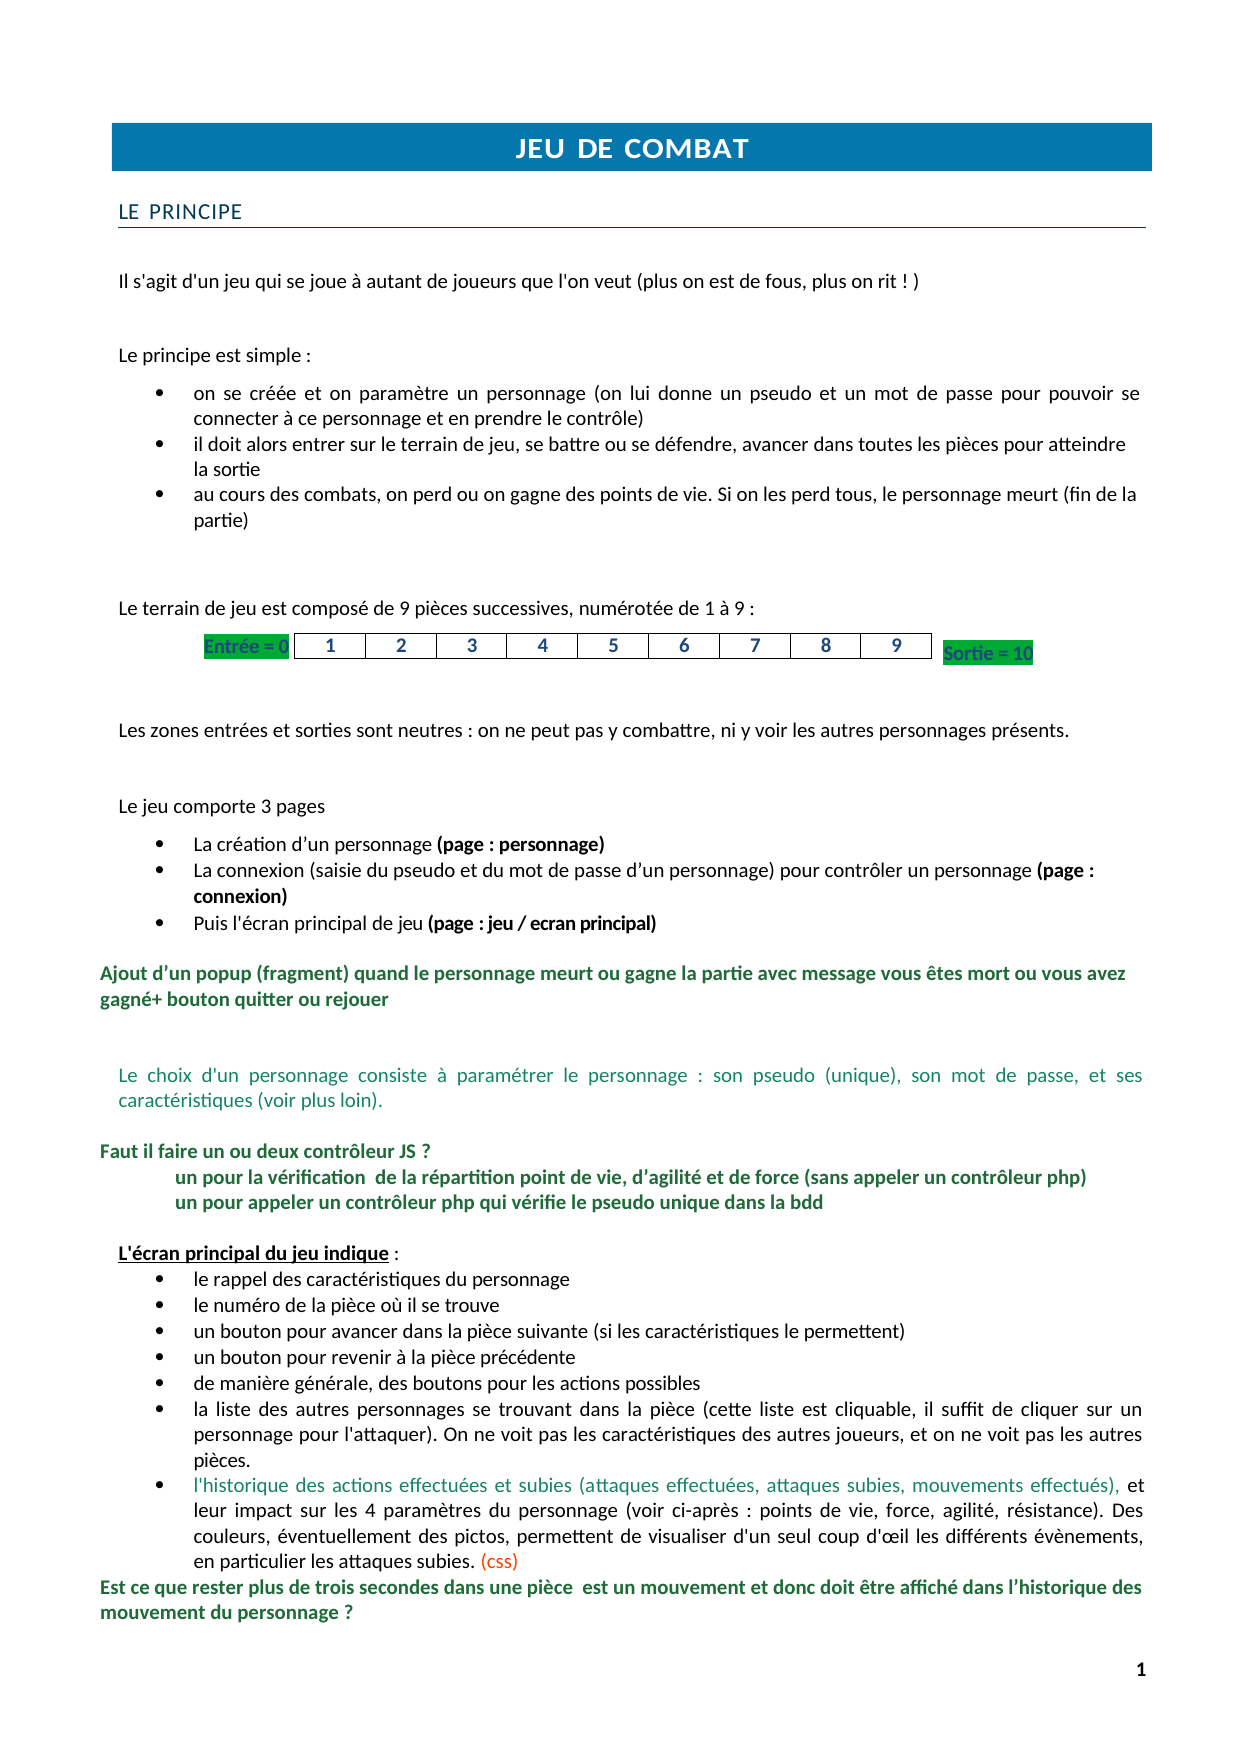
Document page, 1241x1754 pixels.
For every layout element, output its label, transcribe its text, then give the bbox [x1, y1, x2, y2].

subtitle L'écran principal du jeu indique : [118, 1240, 1163, 1265]
text 2 [367, 634, 436, 657]
text 9 [863, 634, 931, 657]
text Sortie = 10 [943, 640, 1163, 665]
text un pour appeler un contrôleur php qui vérifie le pseudo unique dans la bdd [100, 1189, 1144, 1215]
list Puis l'écran principal de jeu (page : jeu / ecran principal) [156, 909, 1163, 935]
text Faut il faire un ou deux contrôleur JS ? [100, 1138, 1144, 1164]
text 4 [509, 634, 577, 657]
list un bouton pour avancer dans la pièce suivante (si les caractéristiques le permettent) [156, 1318, 1163, 1344]
list Est ce que rester plus de trois secondes dans une pièce est un mouvement et donc doit être affiché dans l’historique des mouvement du personnage ? [100, 1574, 1144, 1625]
list un bouton pour revenir à la pièce précédente [156, 1344, 1163, 1370]
text Les zones entrées et sorties sont neutres : on ne peut pas y combattre, ni y voir les autres personnages présents. Le jeu comporte 3 pages [118, 666, 1079, 818]
list le rappel des caractéristiques du personnage [156, 1265, 1163, 1291]
text Il s'agit d'un jeu qui se joue à autant de joueurs que l'on veut (plus on est de fous, plus on rit ! ) Le principe est simple : [118, 226, 930, 377]
text JEU DE COMBAT [112, 130, 1152, 165]
list la liste des autres personnages se trouvant dans la pièce (cette liste est cliquable, il suffit de cliquer sur un personnage pour l'attaquer). On ne voit pas les caractéristiques des autres joueurs, et on ne voit pas les autres pièces. [156, 1396, 1144, 1472]
list il doit alors entrer sur le terrain de jeu, se battre ou se défendre, avancer dans toutes les pièces pour atteindre la sortie [156, 431, 1144, 482]
list le numéro de la pièce où il se trouve [156, 1291, 1163, 1318]
text Le terrain de jeu est composé de 9 pièces successives, numérotée de 1 à 9 : [118, 595, 758, 620]
text un pour la vérification de la répartition point de vie, d’agilité et de force (sans appeler un contrôleur php) [100, 1164, 1144, 1189]
list La création d’un personnage (page : personnage) [156, 830, 1163, 857]
list La connexion (saisie du pseudo et du mot de passe d’un personnage) pour contrôler un personnage (page : connexion) [156, 857, 1163, 909]
text Le choix d'un personnage consiste à paramétrer le personnage : son pseudo (unique), son mot de passe, et ses caractéristiques (voir plus loin). [118, 1062, 1144, 1113]
list l'historique des actions effectuées et subies (attaques effectuées, attaques subies, mouvements effectués), et leur impact sur les 4 paramètres du personnage (voir ci-après : points de vie, force, agilité, résistance). Des couleurs, éventuellement des pictos, permettent de visualiser d'un seul coup d'œil les différents évènements, en particulier les attaques subies. (css) [156, 1472, 1145, 1574]
list de manière générale, des boutons pour les actions possibles [156, 1370, 1163, 1396]
text 1 [297, 634, 365, 657]
subtitle LE PRINCIPE [118, 197, 1163, 226]
text 8 [792, 634, 860, 657]
text 6 [651, 634, 719, 657]
text 3 [438, 634, 506, 657]
text 5 [580, 634, 648, 657]
text Ajout d’un popup (fragment) quand le personnage meurt ou gagne la partie avec message vous êtes mort ou vous avez gagné+ bouton quitter ou rejouer [100, 961, 1163, 1011]
list on se créée et on paramètre un personnage (on lui donne un pseudo et un mot de passe pour pouvoir se connecter à ce personnage et en prendre le contrôle) [156, 380, 1145, 431]
text Entrée = 0 [203, 634, 294, 659]
text 7 [721, 634, 789, 657]
list au cours des combats, on perd ou on gagne des points de vie. Si on les perd tous, le personnage meurt (fin de la partie) [156, 482, 1144, 532]
